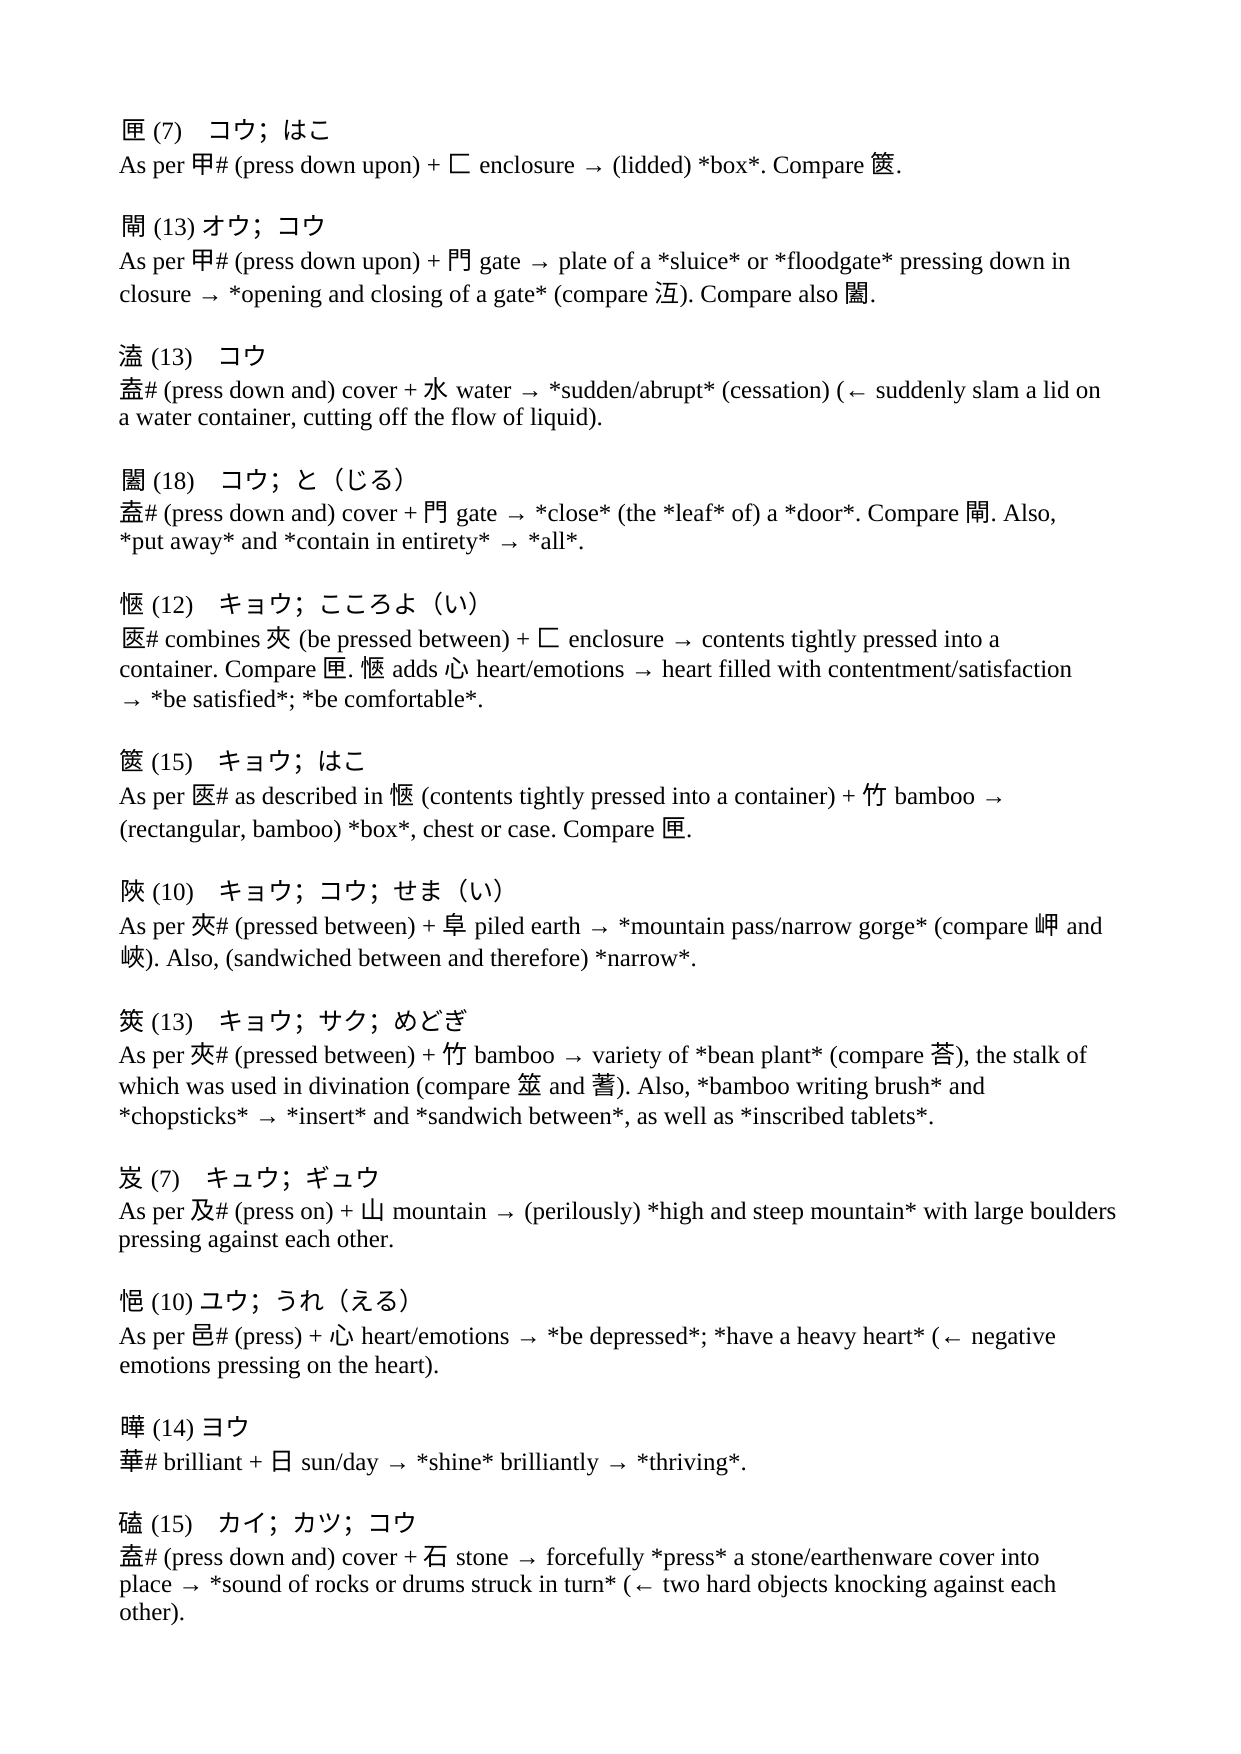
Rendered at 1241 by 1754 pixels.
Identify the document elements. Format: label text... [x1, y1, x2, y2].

text 盍# (press down and) cover + 水 water → *sudden/abrupt* (cessation) (← suddenly slam a lid on a water container, cutting off the flow of liquid). [118, 376, 1118, 431]
text 匧# combines 夾 (be pressed between) + 匚 enclosure → contents tightly pressed into a container. Compare 匣. 愜 adds 心 heart/emotions → heart filled with contentment/satisfaction → *be satisfied*; *be comfortable*. [119, 624, 1103, 713]
text 溘 (13) コウ [119, 342, 1123, 371]
text As per 邑# (press) + 心 heart/emotions → *be depressed*; *have a heavy heart* (← negative [118, 1321, 1123, 1350]
text 曄 (14) ヨウ [120, 1413, 1123, 1442]
text 盍# (press down and) cover + 門 gate → *close* (the *leaf* of) a *door*. Compare 閘. Also, *put away* and *contain in entirety* → *all*. [119, 500, 1106, 555]
text emotions pressing on the heart). [119, 1350, 1123, 1379]
text 闔 (18) コウ；と（じる） [121, 466, 1123, 495]
text 岌 (7) キュウ；ギュウ [118, 1164, 1123, 1192]
text As per 夾# (pressed between) + 阜 piled earth → *mountain pass/narrow gorge* (compare 岬 and 峽). Also, (sandwiched between and therefore) *narrow*. [118, 911, 1104, 972]
text 閘 (13) オウ；コウ [121, 212, 1123, 241]
text As per 夾# (pressed between) + 竹 bamboo → variety of *bean plant* (compare 荅), the stalk of which was used in divination (compare 筮 and 蓍). Also, *bamboo writing brush* and *chopsticks* → *insert* and *sandwich between*, as well as *inscribed tablets*. [118, 1041, 1121, 1130]
text As per 及# (press on) + 山 mountain → (perilously) *high and steep mountain* with large boulders pressing against each other. [118, 1198, 1117, 1252]
text As per 匧# as described in 愜 (contents tightly pressed into a container) + 竹 bamboo → (rectangular, bamboo) *box*, chest or case. Compare 匣. [118, 781, 1008, 842]
text 匣 (7) コウ；はこ [121, 116, 1123, 144]
text 華# brilliant + 日 sun/day → *shine* brilliantly → *thriving*. [119, 1447, 1123, 1476]
text 盍# (press down and) cover + 石 stone → forcefully *press* a stone/earthenware cover into place → *sound of rocks or drums struck in turn* (← two hard objects knocking against each other). [119, 1543, 1098, 1626]
text As per 甲# (press down upon) + 門 gate → plate of a *sluice* or *floodgate* pressing down in closure → *opening and closing of a gate* (compare 沍). Compare also 闔. [118, 246, 1071, 308]
text 愜 (12) キョウ；こころよ（い） [119, 590, 1123, 618]
text 筴 (13) キョウ；サク；めどぎ [119, 1007, 1123, 1035]
text As per 甲# (press down upon) + 匚 enclosure → (lidded) *box*. Compare 篋. [118, 149, 1123, 178]
text 悒 (10) ユウ；うれ（える） [119, 1287, 1123, 1316]
text 磕 (15) カイ；カツ；コウ [119, 1509, 1123, 1538]
text 陜 (10) キョウ；コウ；せま（い） [120, 877, 1123, 906]
text 篋 (15) キョウ；はこ [119, 747, 1123, 776]
